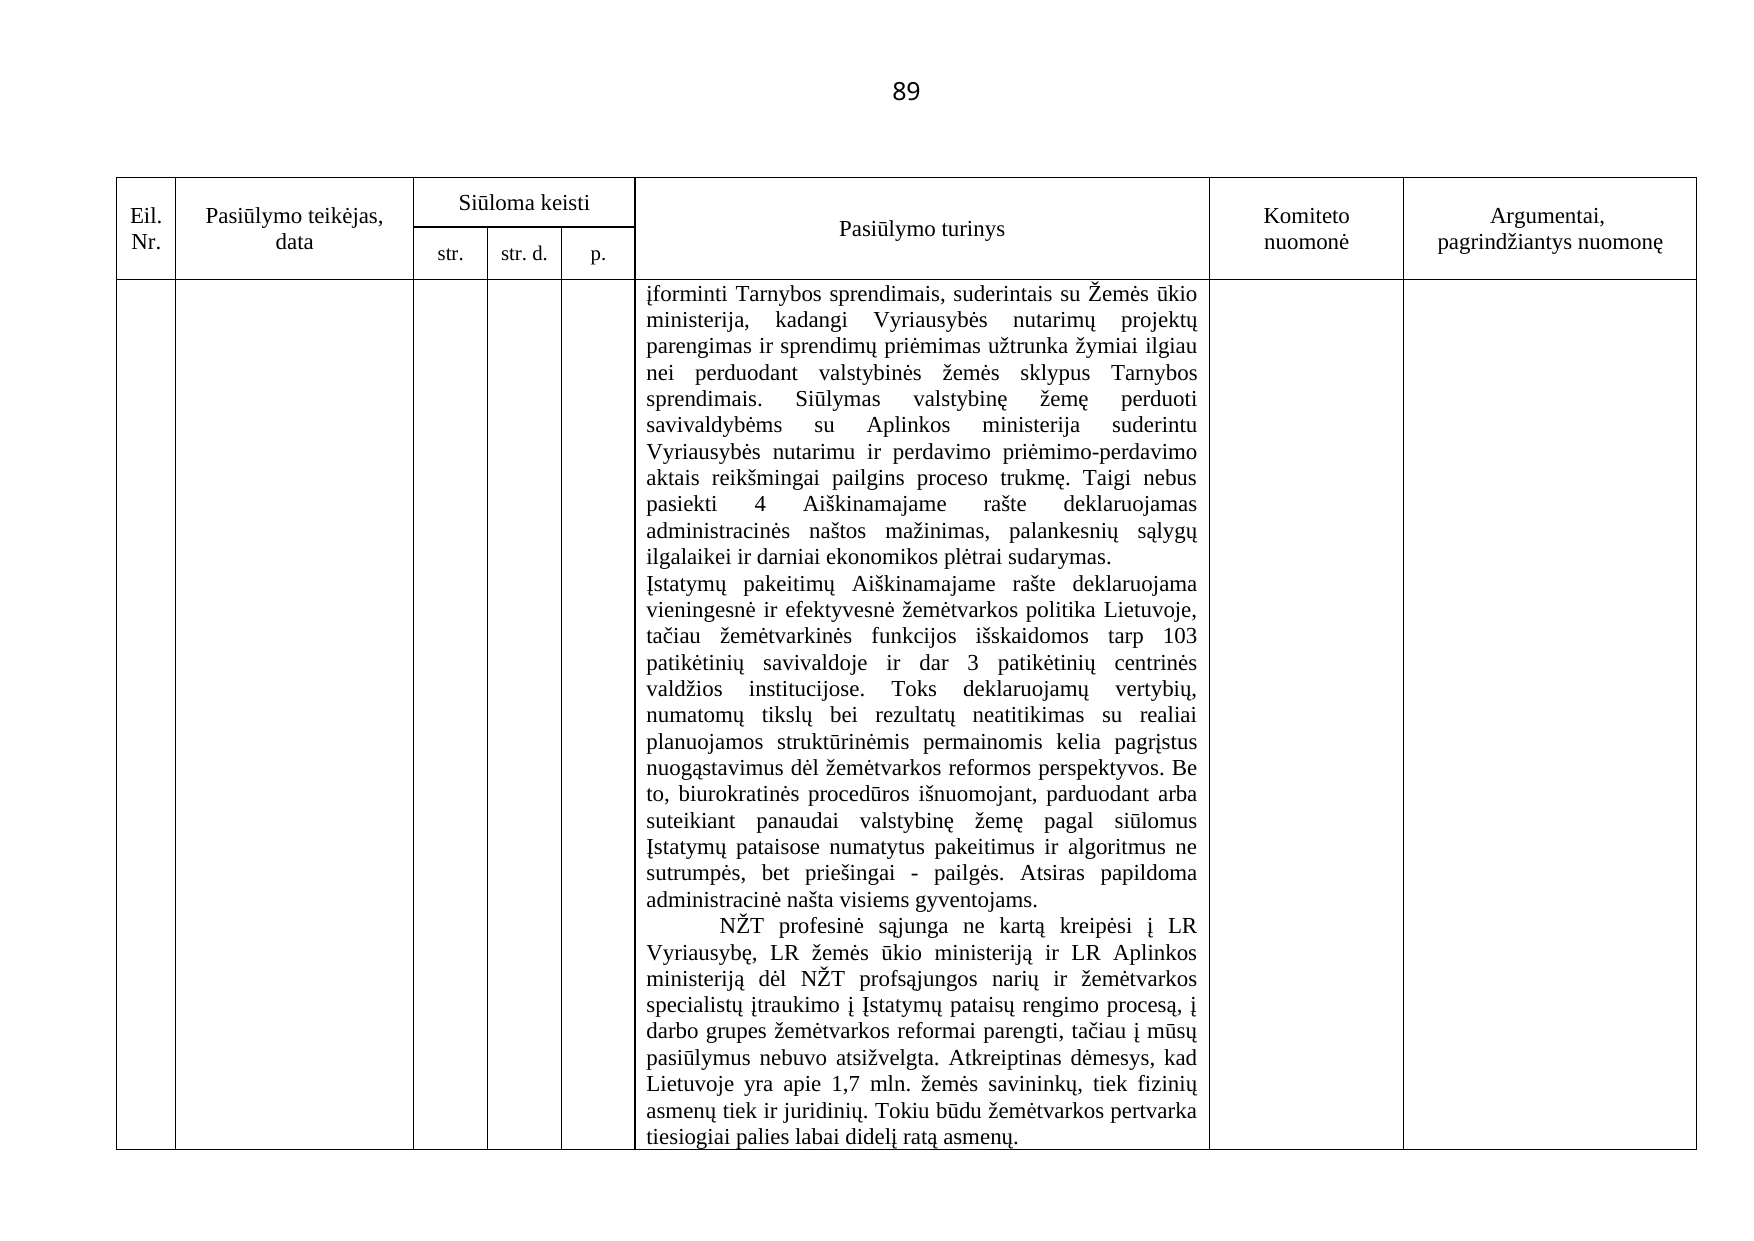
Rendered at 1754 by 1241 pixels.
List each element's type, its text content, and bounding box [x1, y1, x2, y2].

table_cell [1210, 280, 1403, 1149]
table_cell [117, 280, 175, 1149]
table_header Komiteto nuomonė [1210, 178, 1403, 279]
table_cell str. [414, 228, 487, 279]
table_cell įforminti Tarnybos sprendimais, suderintais su Žemės ūkio ministerija, kadangi Vyriausybės nutarimų projektų parengimas ir sprendimų priėmimas užtrunka žymiai ilgiau nei perduodant valstybinės žemės sklypus Tarnybos sprendimais. Siūlymas valstybinę žemę perduoti savivaldybėms su Aplinkos ministerija suderintu Vyriausybės nutarimu ir perdavimo priėmimo-perdavimo aktais reikšmingai pailgins proceso trukmę. Taigi nebus pasiekti 4 Aiškinamajame rašte deklaruojamas administracinės naštos mažinimas, palankesnių sąlygų ilgalaikei ir darniai ekonomikos plėtrai sudarymas. Įstatymų pakeitimų Aiškinamajame rašte deklaruojama vieningesnė ir efektyvesnė žemėtvarkos politika Lietuvoje, tačiau žemėtvarkinės funkcijos išskaidomos tarp 103 patikėtinių savivaldoje ir dar 3 patikėtinių centrinės valdžios institucijose. Toks deklaruojamų vertybių, numatomų tikslų bei rezultatų neatitikimas su realiai planuojamos struktūrinėmis permainomis kelia pagrįstus nuogąstavimus dėl žemėtvarkos reformos perspektyvos. Be to, biurokratinės procedūros išnuomojant, parduodant arba suteikiant panaudai valstybinę žemę pagal siūlomus Įstatymų pataisose numatytus pakeitimus ir algoritmus ne sutrumpės, bet priešingai - pailgės. Atsiras papildoma administracinė našta visiems gyventojams. NŽT profesinė sąjunga ne kartą kreipėsi į LR Vyriausybę, LR žemės ūkio ministeriją ir LR Aplinkos ministeriją dėl NŽT profsąjungos narių ir žemėtvarkos specialistų įtraukimo į Įstatymų pataisų rengimo procesą, į darbo grupes žemėtvarkos reformai parengti, tačiau į mūsų pasiūlymus nebuvo atsižvelgta. Atkreiptinas dėmesys, kad Lietuvoje yra apie 1,7 mln. žemės savininkų, tiek fizinių asmenų tiek ir juridinių. Tokiu būdu žemėtvarkos pertvarka tiesiogiai palies labai didelį ratą asmenų. [636, 280, 1209, 1149]
table_header Pasiūlymo turinys [636, 178, 1209, 279]
table_cell [176, 280, 413, 1149]
table_cell [1404, 280, 1696, 1149]
table_cell str. d. [488, 228, 561, 279]
table_header Eil. Nr. [117, 178, 175, 279]
table_header Argumentai, pagrindžiantys nuomonę [1404, 178, 1696, 279]
table_cell [488, 280, 561, 1149]
table_cell p. [562, 228, 634, 279]
table_header Pasiūlymo teikėjas, data [176, 178, 413, 279]
table_cell [414, 280, 487, 1149]
table_cell [562, 280, 634, 1149]
table_header Siūloma keisti [414, 178, 634, 226]
